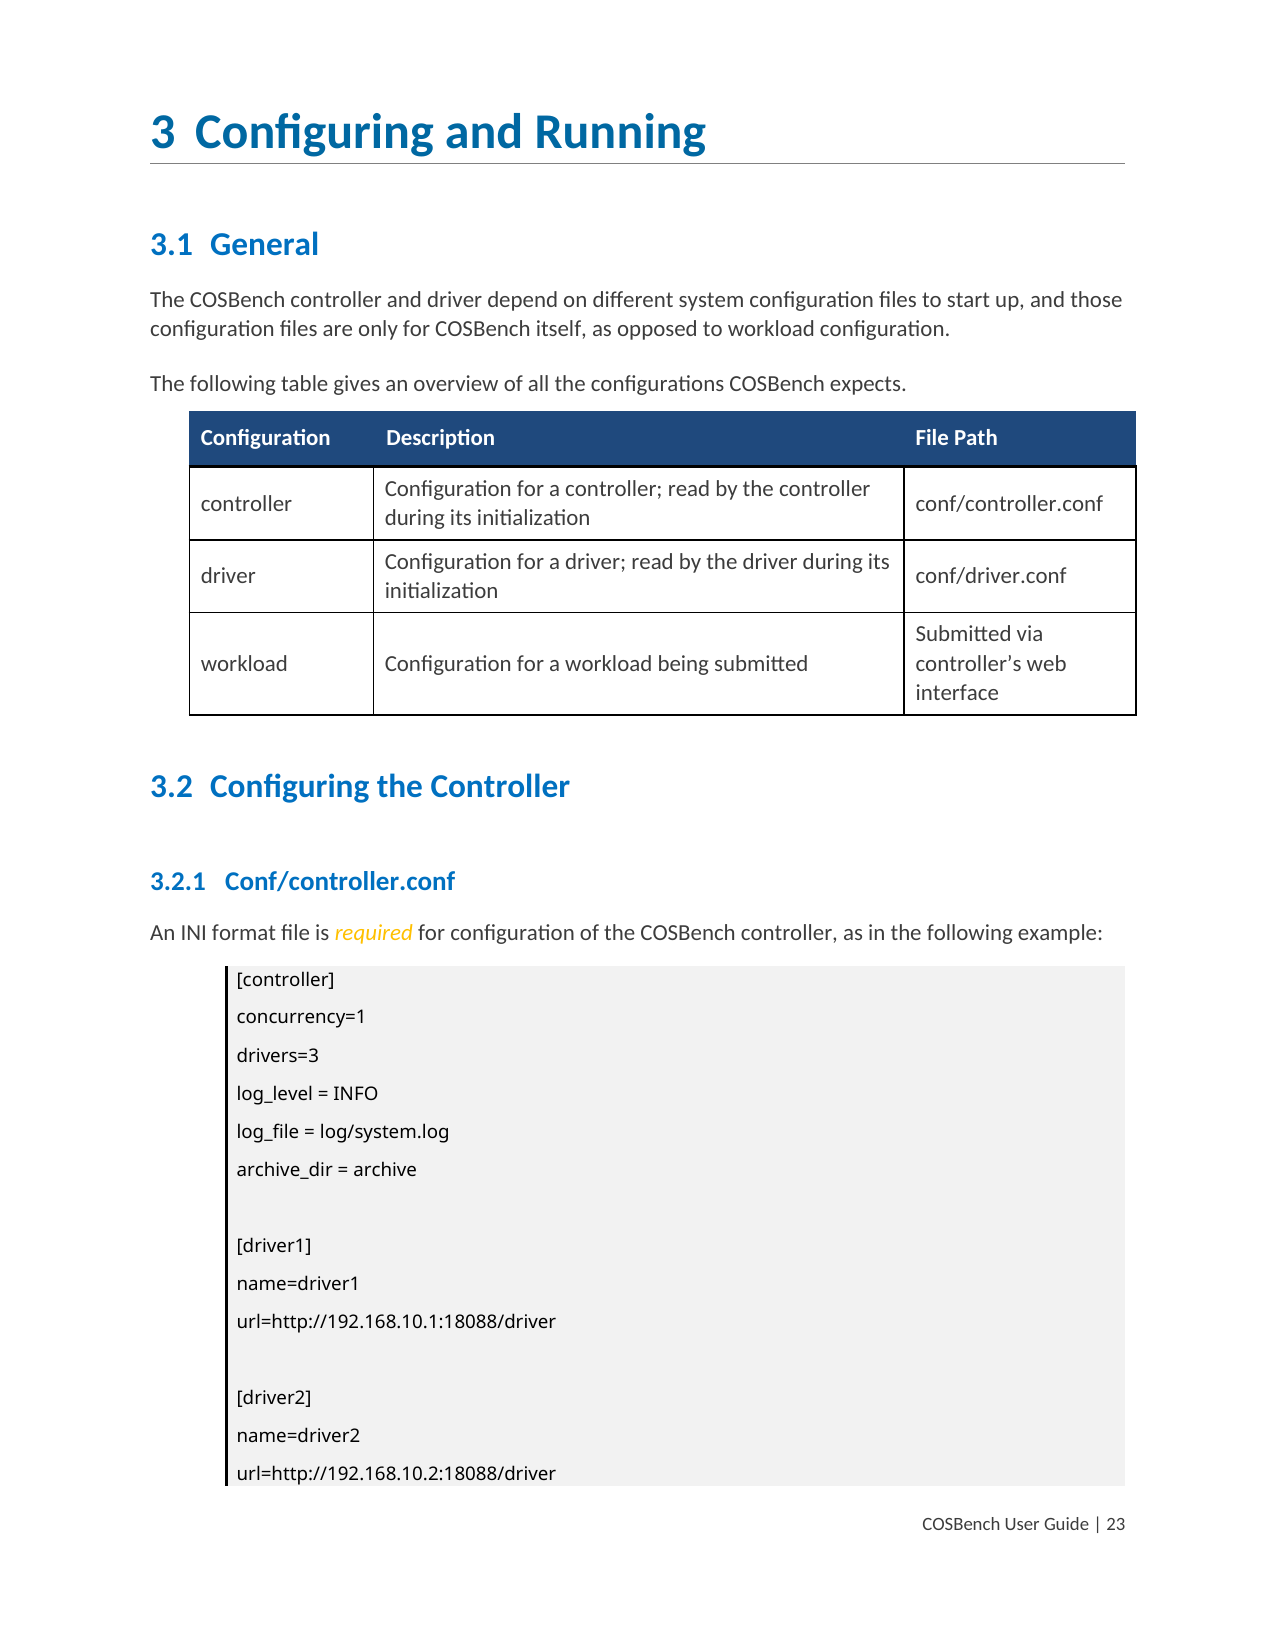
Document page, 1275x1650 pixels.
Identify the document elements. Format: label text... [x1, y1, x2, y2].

text log_level = INFO [228, 1080, 1125, 1105]
text concurrency=1 [228, 1004, 1125, 1029]
text name=driver1 [228, 1270, 1125, 1296]
table_cell Submitted via controller’s web interface [905, 613, 1135, 714]
table_header Configuration [189, 411, 373, 465]
text log_file = log/system.log [228, 1118, 1125, 1143]
text [controller] [228, 966, 1125, 991]
table_cell Configuration for a controller; read by the controller during its initialization [374, 468, 903, 539]
table_cell Configuration for a workload being submitted [374, 613, 903, 714]
text url=http://192.168.10.2:18088/driver [228, 1460, 1125, 1486]
text [driver1] [228, 1232, 1125, 1257]
subtitle Conf/controller.conf [150, 864, 1125, 897]
subtitle Configuring the Controller [150, 765, 1125, 806]
subtitle Configuring and Running [150, 100, 1125, 163]
text name=driver2 [228, 1422, 1125, 1448]
table_cell conf/driver.conf [905, 541, 1135, 612]
table_cell conf/controller.conf [905, 468, 1135, 539]
text The COSBench controller and driver depend on different system configuration files to start up, and those configuration files are only for COSBench itself, as opposed to workload configuration. [150, 285, 1125, 342]
text archive_dir = archive [228, 1156, 1125, 1181]
text url=http://192.168.10.1:18088/driver [228, 1308, 1125, 1333]
table_cell driver [190, 541, 373, 612]
table_cell workload [190, 613, 373, 714]
table_header File Path [904, 411, 1136, 465]
table_cell Configuration for a driver; read by the driver during its initialization [374, 541, 903, 612]
text An INI format file is required for configuration of the COSBench controller, as in the following example: [150, 918, 1125, 946]
text drivers=3 [228, 1042, 1125, 1067]
text [driver2] [228, 1384, 1125, 1409]
table_header Description [373, 411, 904, 465]
subtitle General [150, 223, 1125, 264]
table_cell controller [190, 468, 373, 539]
text The following table gives an overview of all the configurations COSBench expects. [150, 369, 1125, 397]
